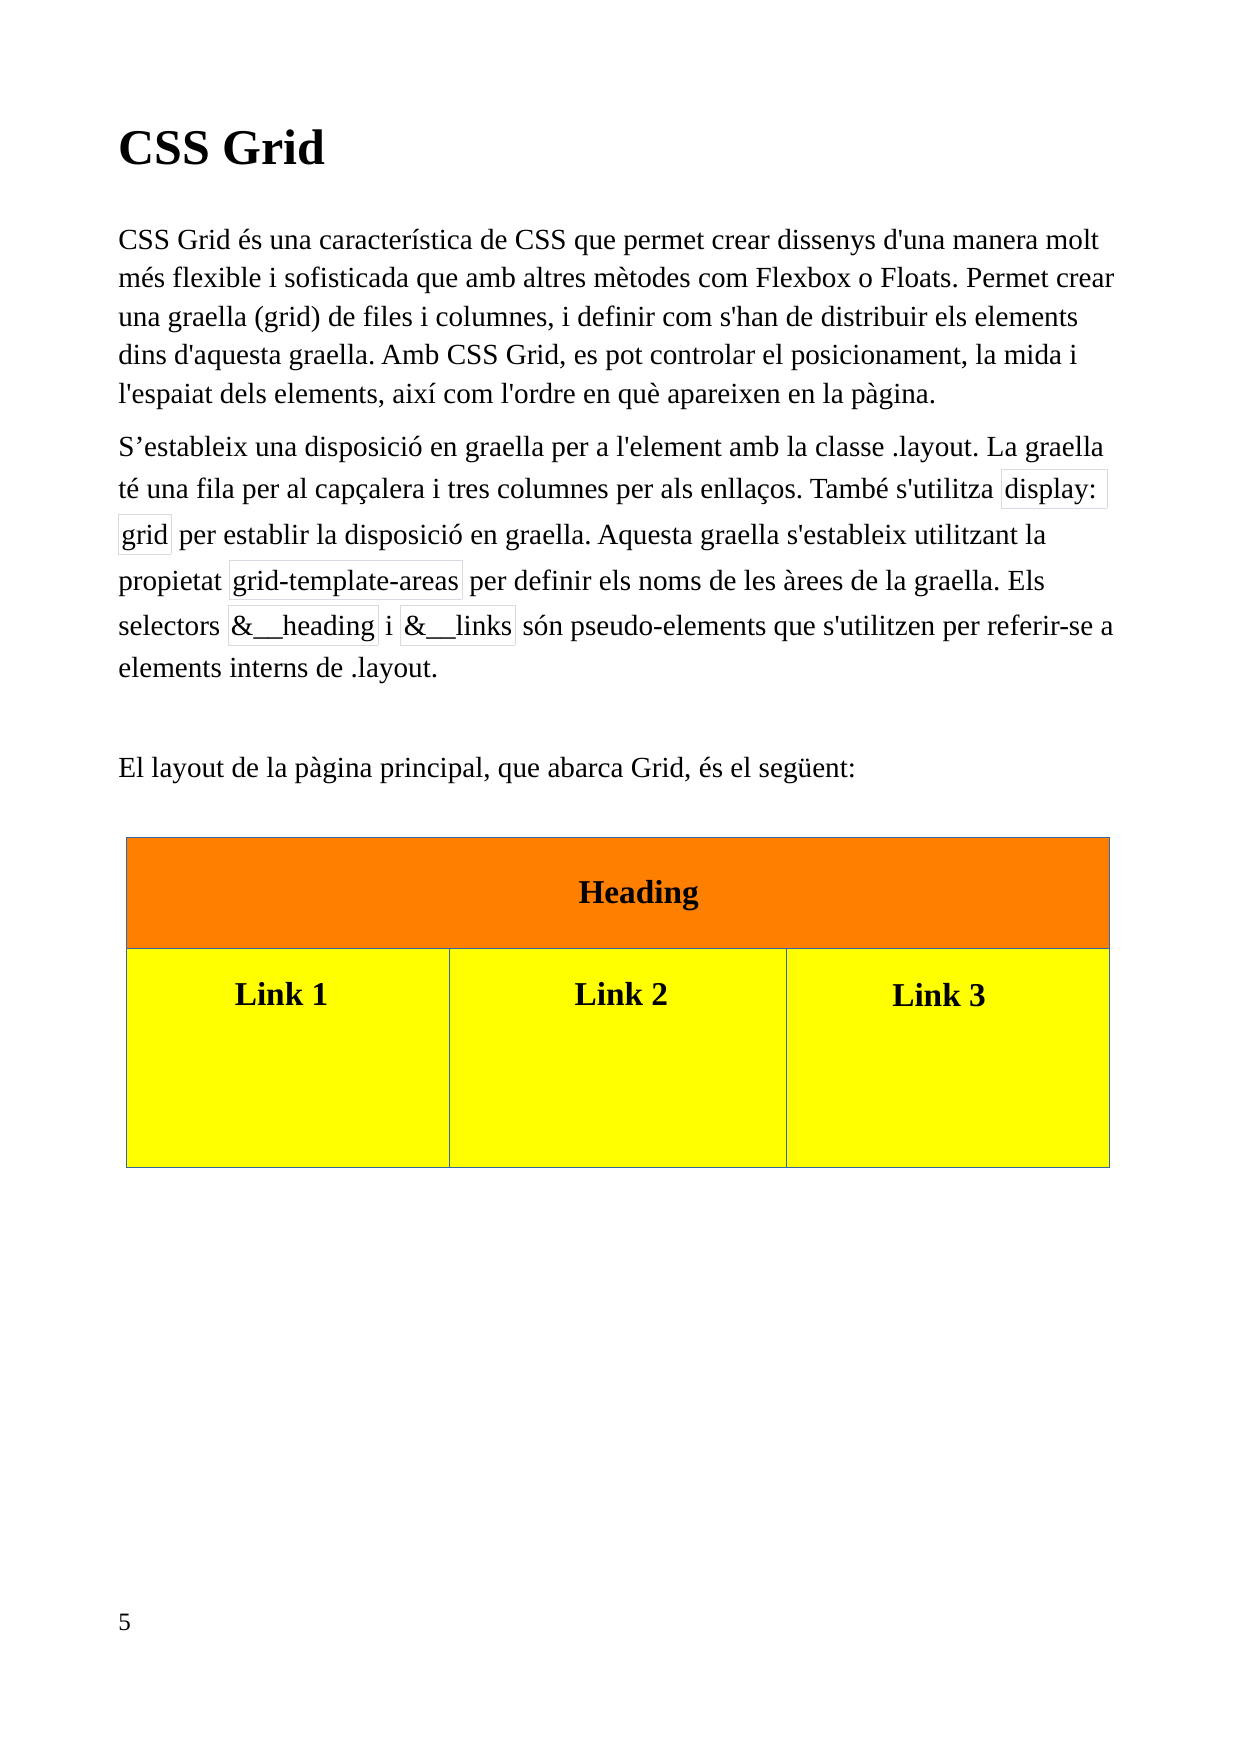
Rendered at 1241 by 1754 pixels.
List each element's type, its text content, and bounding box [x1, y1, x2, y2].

text S’estableix una disposició en graella per a l'element amb la classe .layout. La graella té una fila per al capçalera i tres columnes per als enllaços. També s'utilitza display: grid per establir la disposició en graella. Aquesta graella s'estableix utilitzant la propietat grid-template-areas per definir els noms de les àrees de la graella. Els selectors &__heading i &__links són pseudo-elements que s'utilitzen per referir-se a elements interns de .layout. [118, 429, 1122, 683]
text El layout de la pàgina principal, que abarca Grid, és el següent: [118, 751, 1122, 784]
subtitle CSS Grid [118, 118, 1122, 176]
text CSS Grid és una característica de CSS que permet crear dissenys d'una manera molt més flexible i sofisticada que amb altres mètodes com Flexbox o Floats. Permet crear una graella (grid) de files i columnes, i definir com s'han de distribuir els elements dins d'aquesta graella. Amb CSS Grid, es pot controlar el posicionament, la mida i l'espaiat dels elements, així com l'ordre en què apareixen en la pàgina. [118, 188, 1122, 409]
